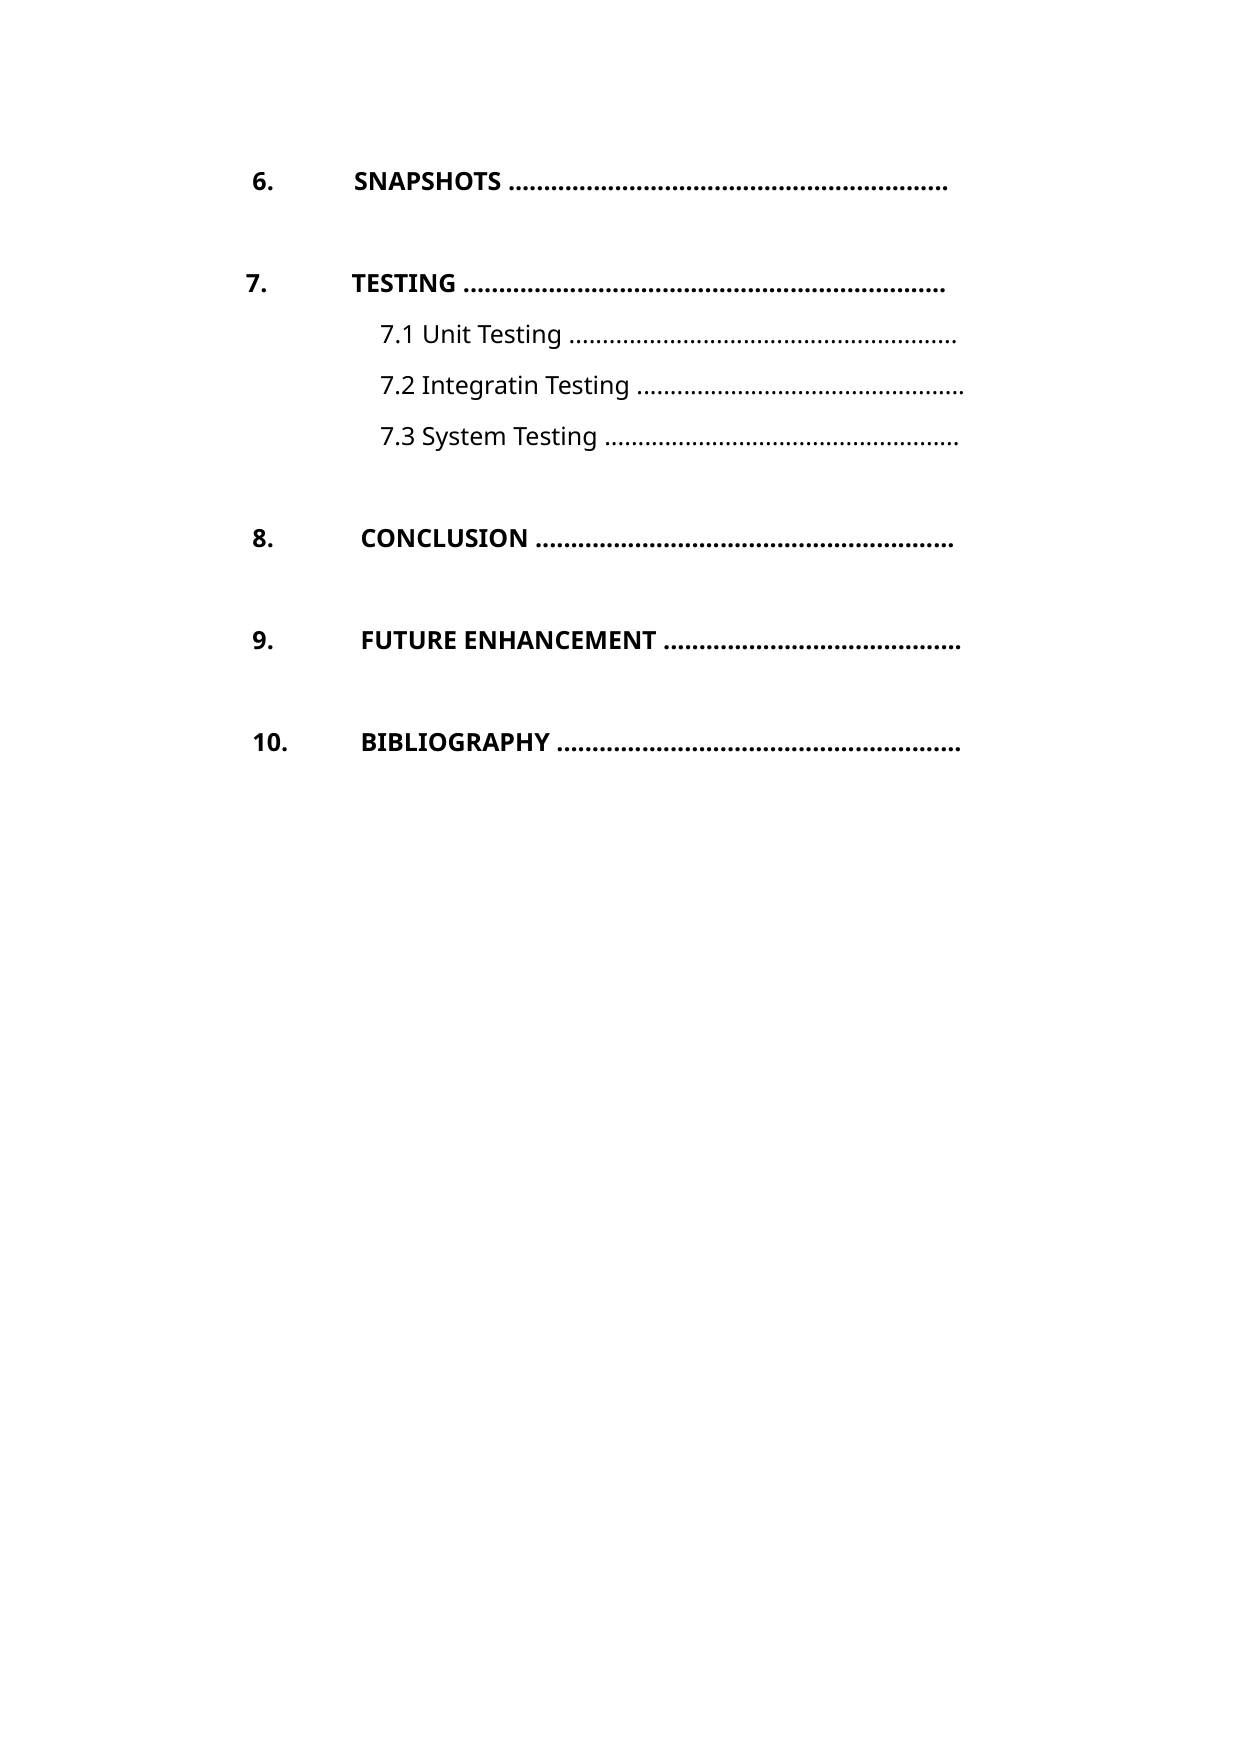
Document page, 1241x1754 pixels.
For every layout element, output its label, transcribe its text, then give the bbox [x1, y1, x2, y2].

text 7. TESTING .................................................................... [187, 266, 1091, 300]
text 8. CONCLUSION ........................................................... [187, 521, 1091, 555]
text 7.2 Integratin Testing ................................................. [187, 368, 1091, 402]
text 7.3 System Testing ..................................................... [187, 419, 1091, 453]
text 7.1 Unit Testing .......................................................... [187, 317, 1091, 351]
text 6. SNAPSHOTS .............................................................. [187, 163, 1091, 198]
text 9. FUTURE ENHANCEMENT .......................................... [187, 623, 1091, 657]
text 10. BIBLIOGRAPHY ......................................................... [187, 725, 1091, 759]
